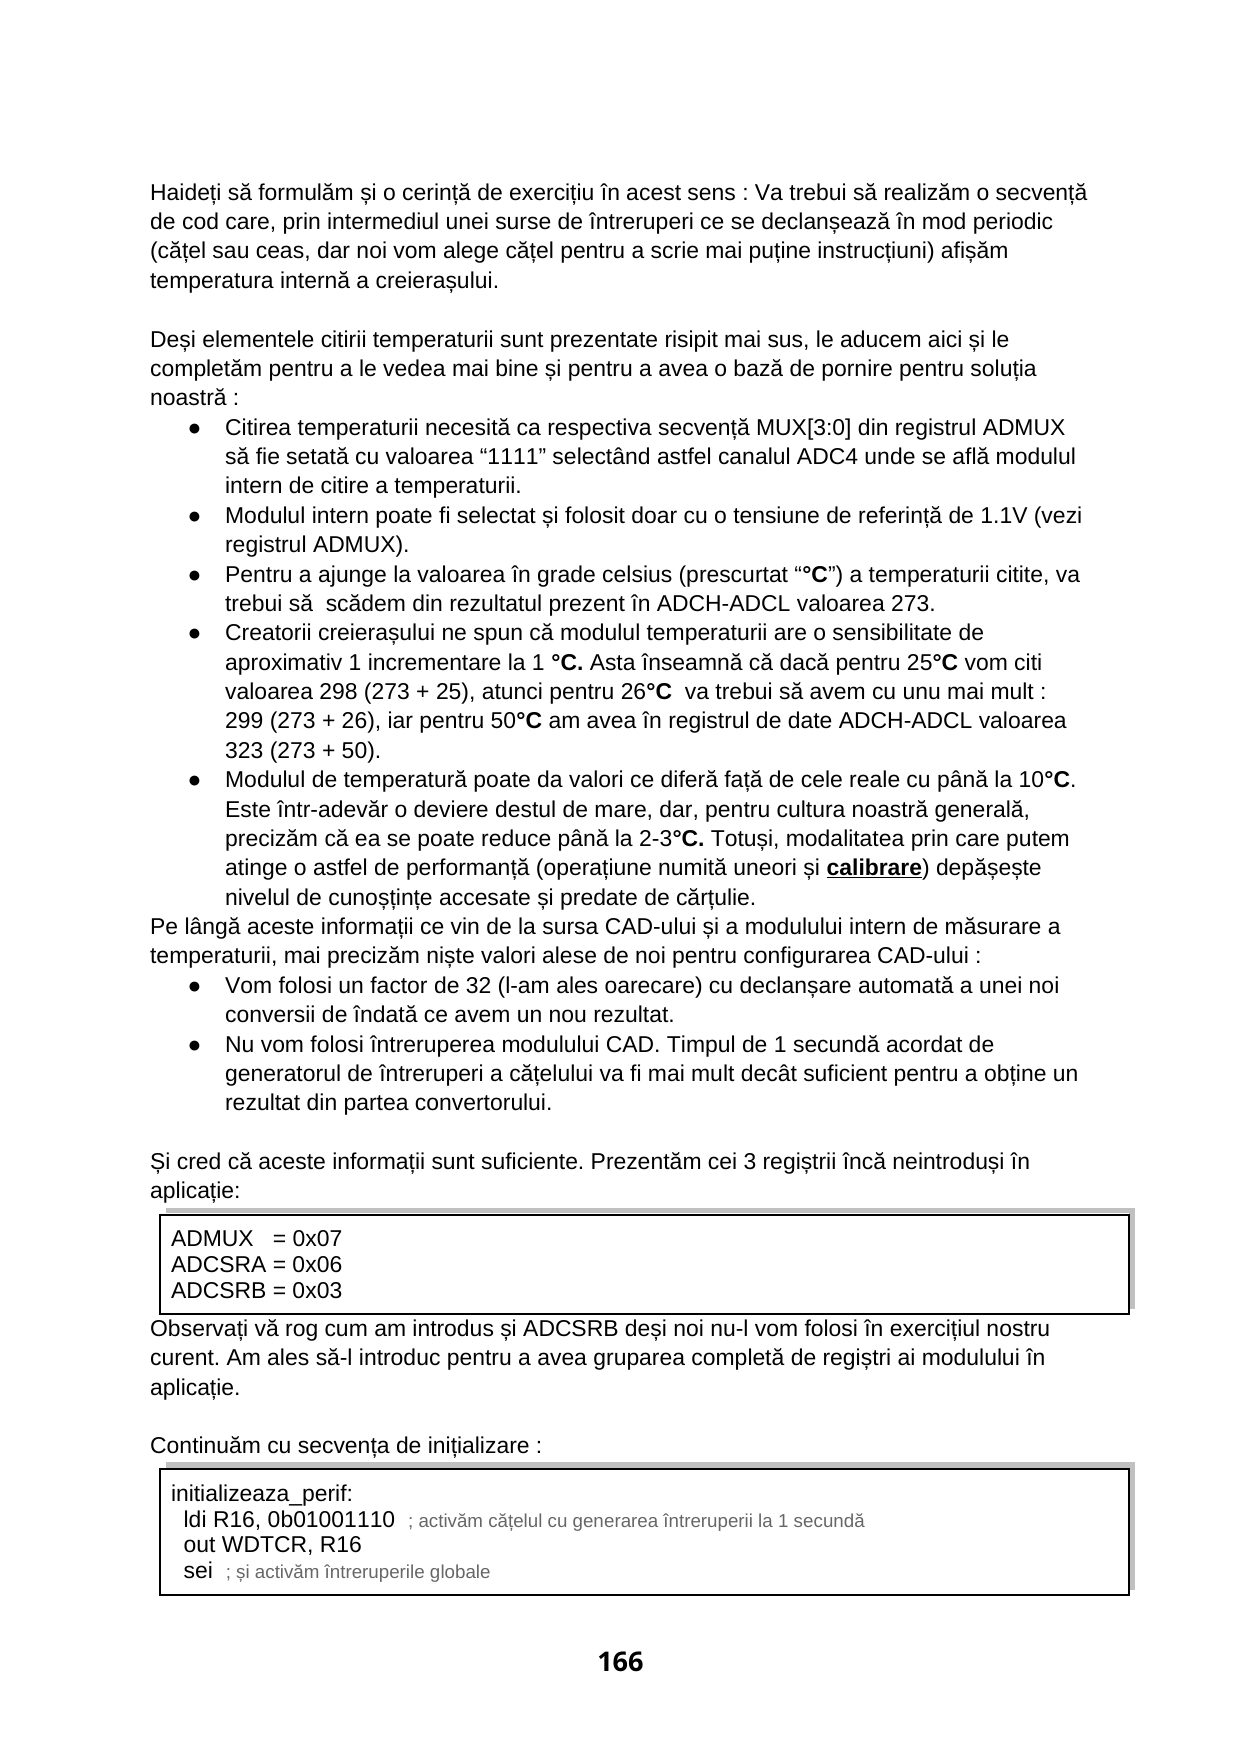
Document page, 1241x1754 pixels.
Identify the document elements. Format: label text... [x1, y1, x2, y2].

text Și cred că aceste informații sunt suficiente. Prezentăm cei 3 regiștrii încă neintroduși în aplicație: [150, 1149, 1091, 1204]
list Nu vom folosi întreruperea modulului CAD. Timpul de 1 secundă acordat de generatorul de întreruperi a cățelului va fi mai mult decât suficient pentru a obține un rezultat din partea convertorului. [187, 1031, 1091, 1116]
text Deși elementele citirii temperaturii sunt prezentate risipit mai sus, le aducem aici și le completăm pentru a le vedea mai bine și pentru a avea o bază de pornire pentru soluția noastră : [150, 326, 1091, 411]
text Haideți să formulăm și o cerință de exercițiu în acest sens : Va trebui să realizăm o secvență de cod care, prin intermediul unei surse de întreruperi ce se declanșează în mod periodic (cățel sau ceas, dar noi vom alege cățel pentru a scrie mai puține instrucțiuni) afișăm temperatura internă a creierașului. [150, 179, 1091, 293]
list Citirea temperaturii necesită ca respectiva secvență MUX[3:0] din registrul ADMUX să fie setată cu valoarea “1111” selectând astfel canalul ADC4 unde se află modulul intern de citire a temperaturii. [187, 414, 1091, 499]
text Continuăm cu secvența de inițializare : [150, 1433, 1091, 1458]
text Pe lângă aceste informații ce vin de la sursa CAD-ului și a modulului intern de măsurare a temperaturii, mai precizăm niște valori alese de noi pentru configurarea CAD-ului : [150, 914, 1091, 969]
list Pentru a ajunge la valoarea în grade celsius (prescurtat “°C”) a temperaturii citite, va trebui să scădem din rezultatul prezent în ADCH-ADCL valoarea 273. [187, 561, 1091, 616]
list Modulul de temperatură poate da valori ce diferă față de cele reale cu până la 10°C. Este într-adevăr o deviere destul de mare, dar, pentru cultura noastră generală, precizăm că ea se poate reduce până la 2-3°C. Totuși, modalitatea prin care putem atinge o astfel de performanță (operațiune numită uneori și calibrare) depășește nivelul de cunoșțințe accesate și predate de cărțulie. [187, 767, 1091, 910]
table_header initializeaza_perif: ldi R16, 0b01001110 ; activăm cățelul cu generarea întreruperii la 1 secundă out WDTCR, R16 sei ; și activăm întreruperile globale [161, 1470, 1128, 1594]
list Creatorii creierașului ne spun că modulul temperaturii are o sensibilitate de aproximativ 1 incrementare la 1 °C. Asta înseamnă că dacă pentru 25°C vom citi valoarea 298 (273 + 25), atunci pentru 26°C va trebui să avem cu unu mai mult : 299 (273 + 26), iar pentru 50°C am avea în registrul de date ADCH-ADCL valoarea 323 (273 + 50). [187, 620, 1091, 763]
text Observați vă rog cum am introdus și ADCSRB deși noi nu-l vom folosi în exercițiul nostru curent. Am ales să-l introduc pentru a avea gruparea completă de regiștri ai modulului în aplicație. [150, 1315, 1091, 1400]
list Modulul intern poate fi selectat și folosit doar cu o tensiune de referință de 1.1V (vezi registrul ADMUX). [187, 502, 1091, 557]
table_header ADMUX = 0x07 ADCSRA = 0x06 ADCSRB = 0x03 [161, 1216, 1128, 1313]
list Vom folosi un factor de 32 (l-am ales oarecare) cu declanșare automată a unei noi conversii de îndată ce avem un nou rezultat. [187, 972, 1091, 1027]
